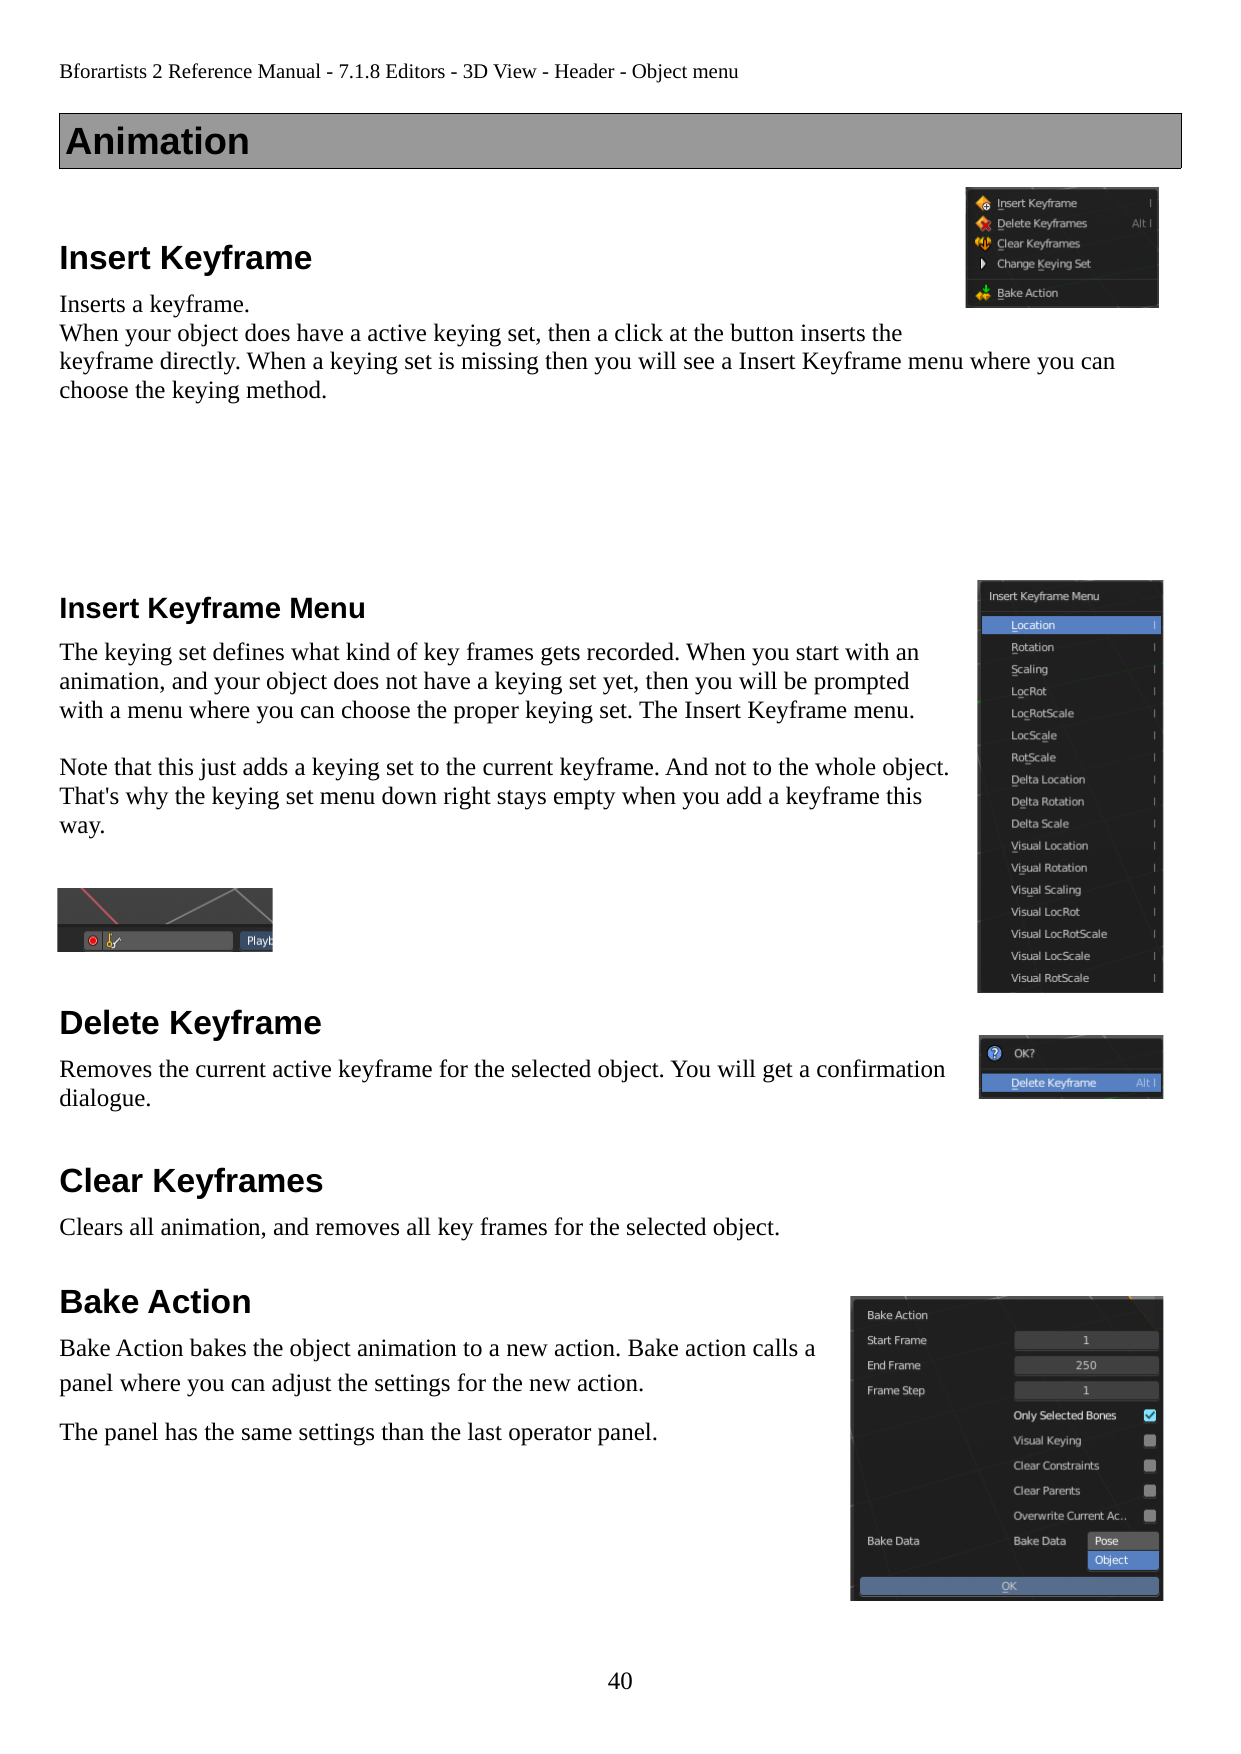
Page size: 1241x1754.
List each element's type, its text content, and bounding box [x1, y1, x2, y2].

text Inserts a keyframe. [59, 289, 1181, 318]
subtitle Clear Keyframes [59, 1161, 1181, 1200]
picture [850, 1296, 1164, 1601]
subtitle [1164, 591, 1181, 625]
picture [978, 1035, 1164, 1099]
text animation, and your object does not have a keying set yet, then you will be prompted with a menu where you can choose the proper keying set. The Insert Keyframe menu. [59, 666, 977, 723]
subtitle Insert Keyframe [59, 238, 965, 276]
picture [57, 888, 273, 952]
text The panel has the same settings than the last operator panel. [59, 1417, 850, 1446]
text Note that this just adds a keying set to the current keyframe. And not to the whole object. That's why the keying set menu down right stays empty when you add a keyframe this way. [59, 752, 977, 838]
subtitle Bake Action [59, 1282, 1181, 1321]
picture [977, 580, 1164, 993]
subtitle Insert Keyframe Menu [59, 591, 977, 625]
table_header Animation [60, 114, 1181, 168]
subtitle Delete Keyframe [59, 1003, 1181, 1042]
text Bake Action bakes the object animation to a new action. Bake action calls a panel where you can adjust the settings for the new action. [59, 1333, 850, 1397]
text Clears all animation, and removes all key frames for the selected object. [59, 1212, 1181, 1241]
subtitle [1159, 238, 1181, 276]
text The keying set defines what kind of key frames gets recorded. When you start with an [59, 637, 977, 666]
text Removes the current active keyframe for the selected object. You will get a confirmation dialogue. [59, 1054, 1181, 1112]
text When your object does have a active keying set, then a click at the button inserts the keyframe directly. When a keying set is missing then you will see a Insert Keyframe menu where you can choose the keying method. [59, 318, 1181, 404]
picture [965, 187, 1159, 308]
